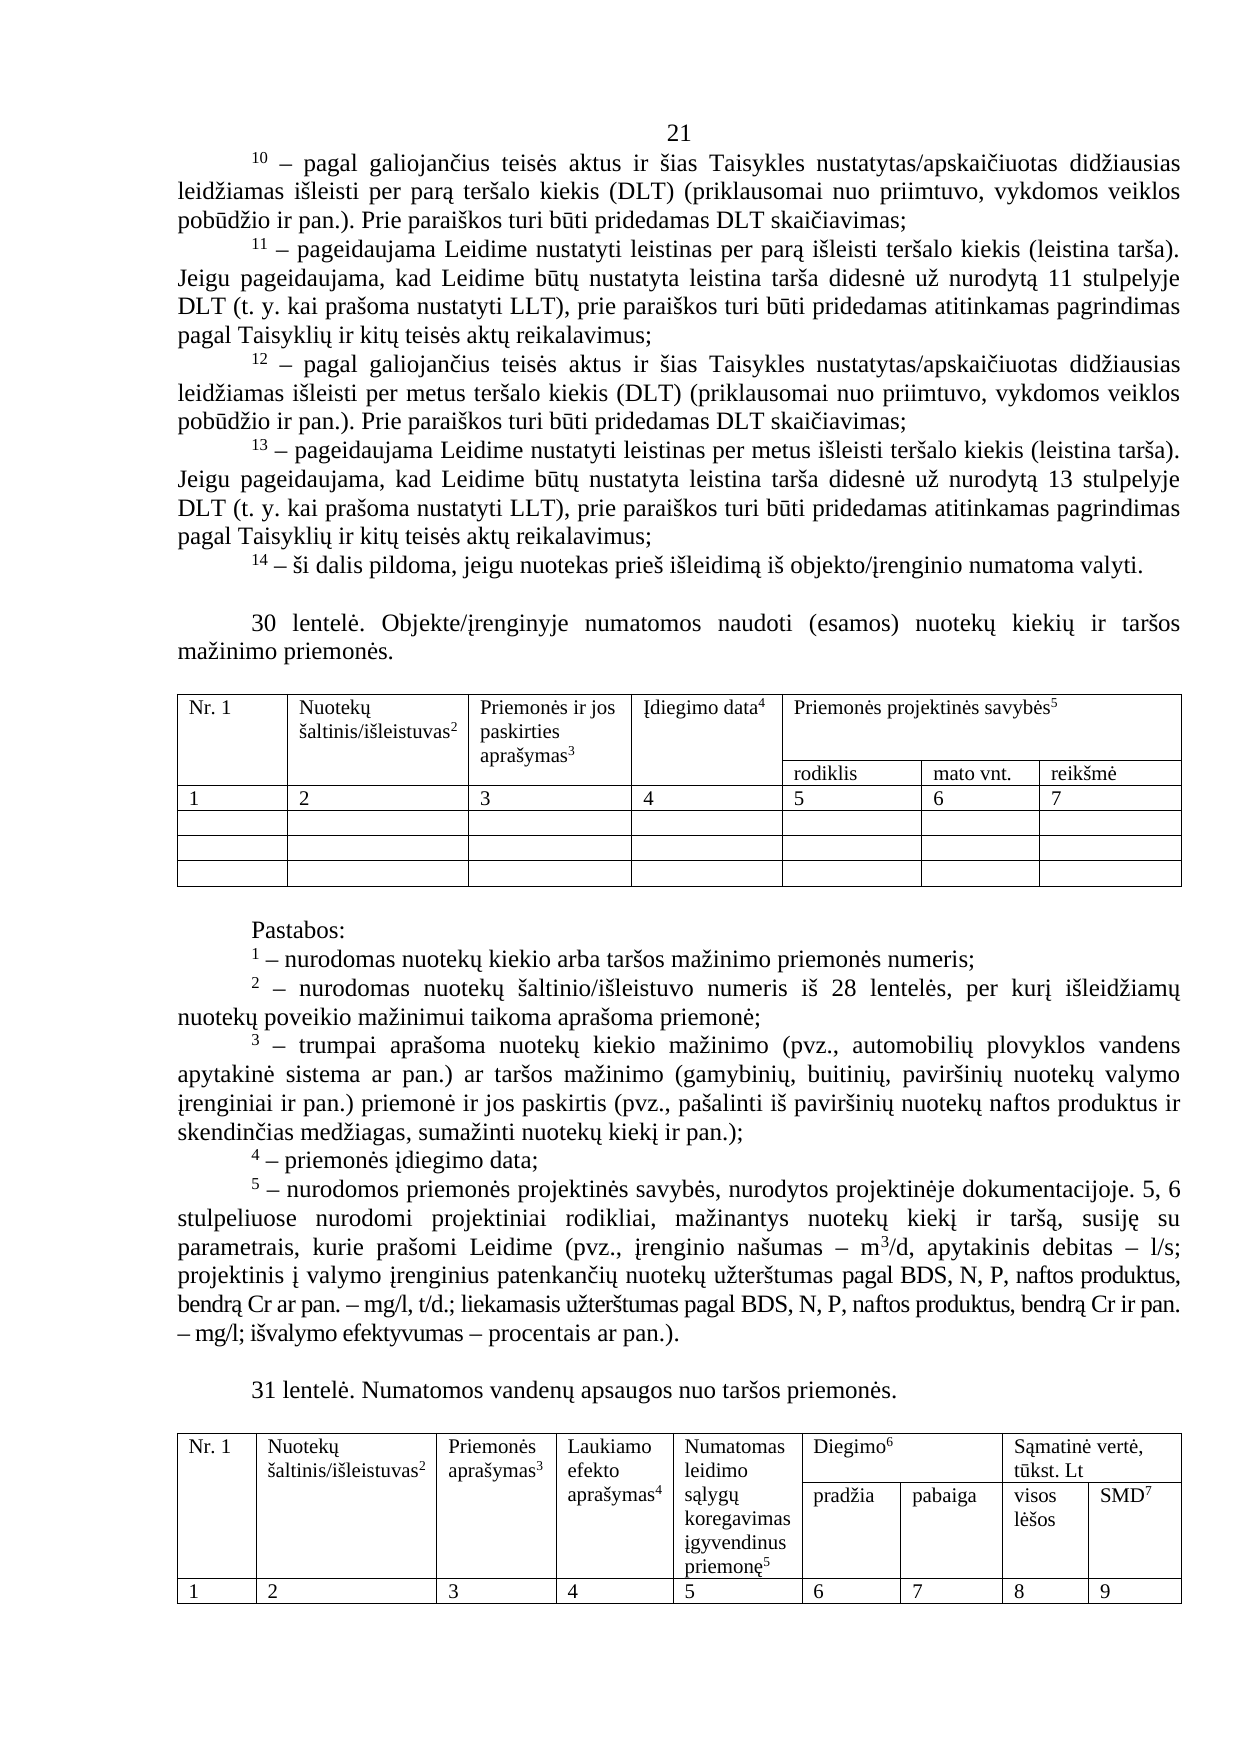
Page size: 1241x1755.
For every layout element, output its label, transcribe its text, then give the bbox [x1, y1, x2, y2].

table_cell [632, 861, 782, 886]
text 5 – nurodomos priemonės projektinės savybės, nurodytos projektinėje dokumentacijoje. 5, 6 stulpeliuose nurodomi projektiniai rodikliai, mažinantys nuotekų kiekį ir taršą, susiję su parametrais, kurie prašomi Leidime (pvz., įrenginio našumas – m3/d, apytakinis debitas – l/s; projektinis į valymo įrenginius patenkančių nuotekų užterštumas pagal BDS, N, P, naftos produktus, bendrą Cr ar pan. – mg/l, t/d.; liekamasis užterštumas pagal BDS, N, P, naftos produktus, bendrą Cr ir pan. – mg/l; išvalymo efektyvumas – procentais ar pan.). [177, 1174, 1181, 1347]
table_cell 5 [783, 786, 921, 810]
table_cell [1040, 861, 1181, 886]
table_cell [178, 861, 287, 886]
text 3 – trumpai aprašoma nuotekų kiekio mažinimo (pvz., automobilių plovyklos vandens apytakinė sistema ar pan.) ar taršos mažinimo (gamybinių, buitinių, paviršinių nuotekų valymo įrenginiai ir pan.) priemonė ir jos paskirtis (pvz., pašalinti iš paviršinių nuotekų naftos produktus ir skendinčias medžiagas, sumažinti nuotekų kiekį ir pan.); [177, 1030, 1181, 1145]
text 31 lentelė. Numatomos vandenų apsaugos nuo taršos priemonės. [177, 1375, 1181, 1404]
table_cell [469, 861, 631, 886]
text Pastabos: [177, 915, 1181, 944]
table_cell 7 [1040, 786, 1181, 810]
text 13 – pageidaujama Leidime nustatyti leistinas per metus išleisti teršalo kiekis (leistina tarša). Jeigu pageidaujama, kad Leidime būtų nustatyta leistina tarša didesnė už nurodytą 13 stulpelyje DLT (t. y. kai prašoma nustatyti LLT), prie paraiškos turi būti pridedamas atitinkamas pagrindimas pagal Taisyklių ir kitų teisės aktų reikalavimus; [177, 435, 1181, 550]
text 12 – pagal galiojančius teisės aktus ir šias Taisykles nustatytas/apskaičiuotas didžiausias leidžiamas išleisti per metus teršalo kiekis (DLT) (priklausomai nuo priimtuvo, vykdomos veiklos pobūdžio ir pan.). Prie paraiškos turi būti pridedamas DLT skaičiavimas; [177, 349, 1181, 435]
table_cell [922, 811, 1039, 835]
table_cell 9 [1089, 1579, 1181, 1603]
table_cell 1 [178, 1579, 256, 1603]
text 11 – pageidaujama Leidime nustatyti leistinas per parą išleisti teršalo kiekis (leistina tarša). Jeigu pageidaujama, kad Leidime būtų nustatyta leistina tarša didesnė už nurodytą 11 stulpelyje DLT (t. y. kai prašoma nustatyti LLT), prie paraiškos turi būti pridedamas atitinkamas pagrindimas pagal Taisyklių ir kitų teisės aktų reikalavimus; [177, 234, 1181, 349]
table_cell [469, 836, 631, 860]
table_cell [178, 836, 287, 860]
table_cell pradžia [803, 1483, 900, 1578]
table_cell 2 [288, 786, 468, 810]
table_cell [469, 811, 631, 835]
table_cell visos lėšos [1003, 1483, 1088, 1578]
table_cell [178, 811, 287, 835]
table_cell [783, 811, 921, 835]
table_cell [922, 861, 1039, 886]
table_cell SMD7 [1089, 1483, 1181, 1578]
table_header Priemonės ir jos paskirties aprašymas3 [469, 695, 631, 785]
table_cell 8 [1003, 1579, 1088, 1603]
text 14 – ši dalis pildoma, jeigu nuotekas prieš išleidimą iš objekto/įrenginio numatoma valyti. [177, 550, 1181, 579]
table_cell [288, 811, 468, 835]
table_cell reikšmė [1040, 761, 1181, 785]
text 1 – nurodomas nuotekų kiekio arba taršos mažinimo priemonės numeris; [177, 944, 1181, 973]
table_cell 3 [469, 786, 631, 810]
table_header Priemonės projektinės savybės5 [783, 695, 1181, 760]
table_cell 1 [178, 786, 287, 810]
text 4 – priemonės įdiegimo data; [177, 1145, 1181, 1174]
table_cell [922, 836, 1039, 860]
table_cell [632, 811, 782, 835]
table_cell 6 [803, 1579, 900, 1603]
text 30 lentelė. Objekte/įrenginyje numatomos naudoti (esamos) nuotekų kiekių ir taršos mažinimo priemonės. [177, 608, 1181, 665]
table_cell [632, 836, 782, 860]
table_cell 3 [437, 1579, 556, 1603]
table_cell [783, 836, 921, 860]
table_header Nuotekų šaltinis/išleistuvas2 [288, 695, 468, 785]
table_cell 2 [257, 1579, 436, 1603]
table_header Laukiamo efekto aprašymas4 [557, 1434, 673, 1578]
table_cell 4 [557, 1579, 673, 1603]
table_cell rodiklis [783, 761, 921, 785]
table_cell [1040, 836, 1181, 860]
table_header Diegimo6 [803, 1434, 1002, 1482]
table_cell [288, 861, 468, 886]
table_cell [783, 861, 921, 886]
table_cell 6 [922, 786, 1039, 810]
table_cell pabaiga [901, 1483, 1002, 1578]
table_cell 7 [901, 1579, 1002, 1603]
table_header Įdiegimo data4 [632, 695, 782, 785]
table_header Nuotekų šaltinis/išleistuvas2 [257, 1434, 436, 1578]
table_header Sąmatinė vertė, tūkst. Lt [1003, 1434, 1181, 1482]
text 10 – pagal galiojančius teisės aktus ir šias Taisykles nustatytas/apskaičiuotas didžiausias leidžiamas išleisti per parą teršalo kiekis (DLT) (priklausomai nuo priimtuvo, vykdomos veiklos pobūdžio ir pan.). Prie paraiškos turi būti pridedamas DLT skaičiavimas; [177, 148, 1181, 234]
table_cell mato vnt. [922, 761, 1039, 785]
table_cell [1040, 811, 1181, 835]
table_header Numatomas leidimo sąlygų koregavimas įgyvendinus priemonę5 [674, 1434, 802, 1578]
table_cell [288, 836, 468, 860]
table_cell 5 [674, 1579, 802, 1603]
table_cell 4 [632, 786, 782, 810]
table_header Nr. 1 [178, 695, 287, 785]
table_header Nr. 1 [178, 1434, 256, 1578]
table_header Priemonės aprašymas3 [437, 1434, 556, 1578]
text 2 – nurodomas nuotekų šaltinio/išleistuvo numeris iš 28 lentelės, per kurį išleidžiamų nuotekų poveikio mažinimui taikoma aprašoma priemonė; [177, 973, 1181, 1030]
